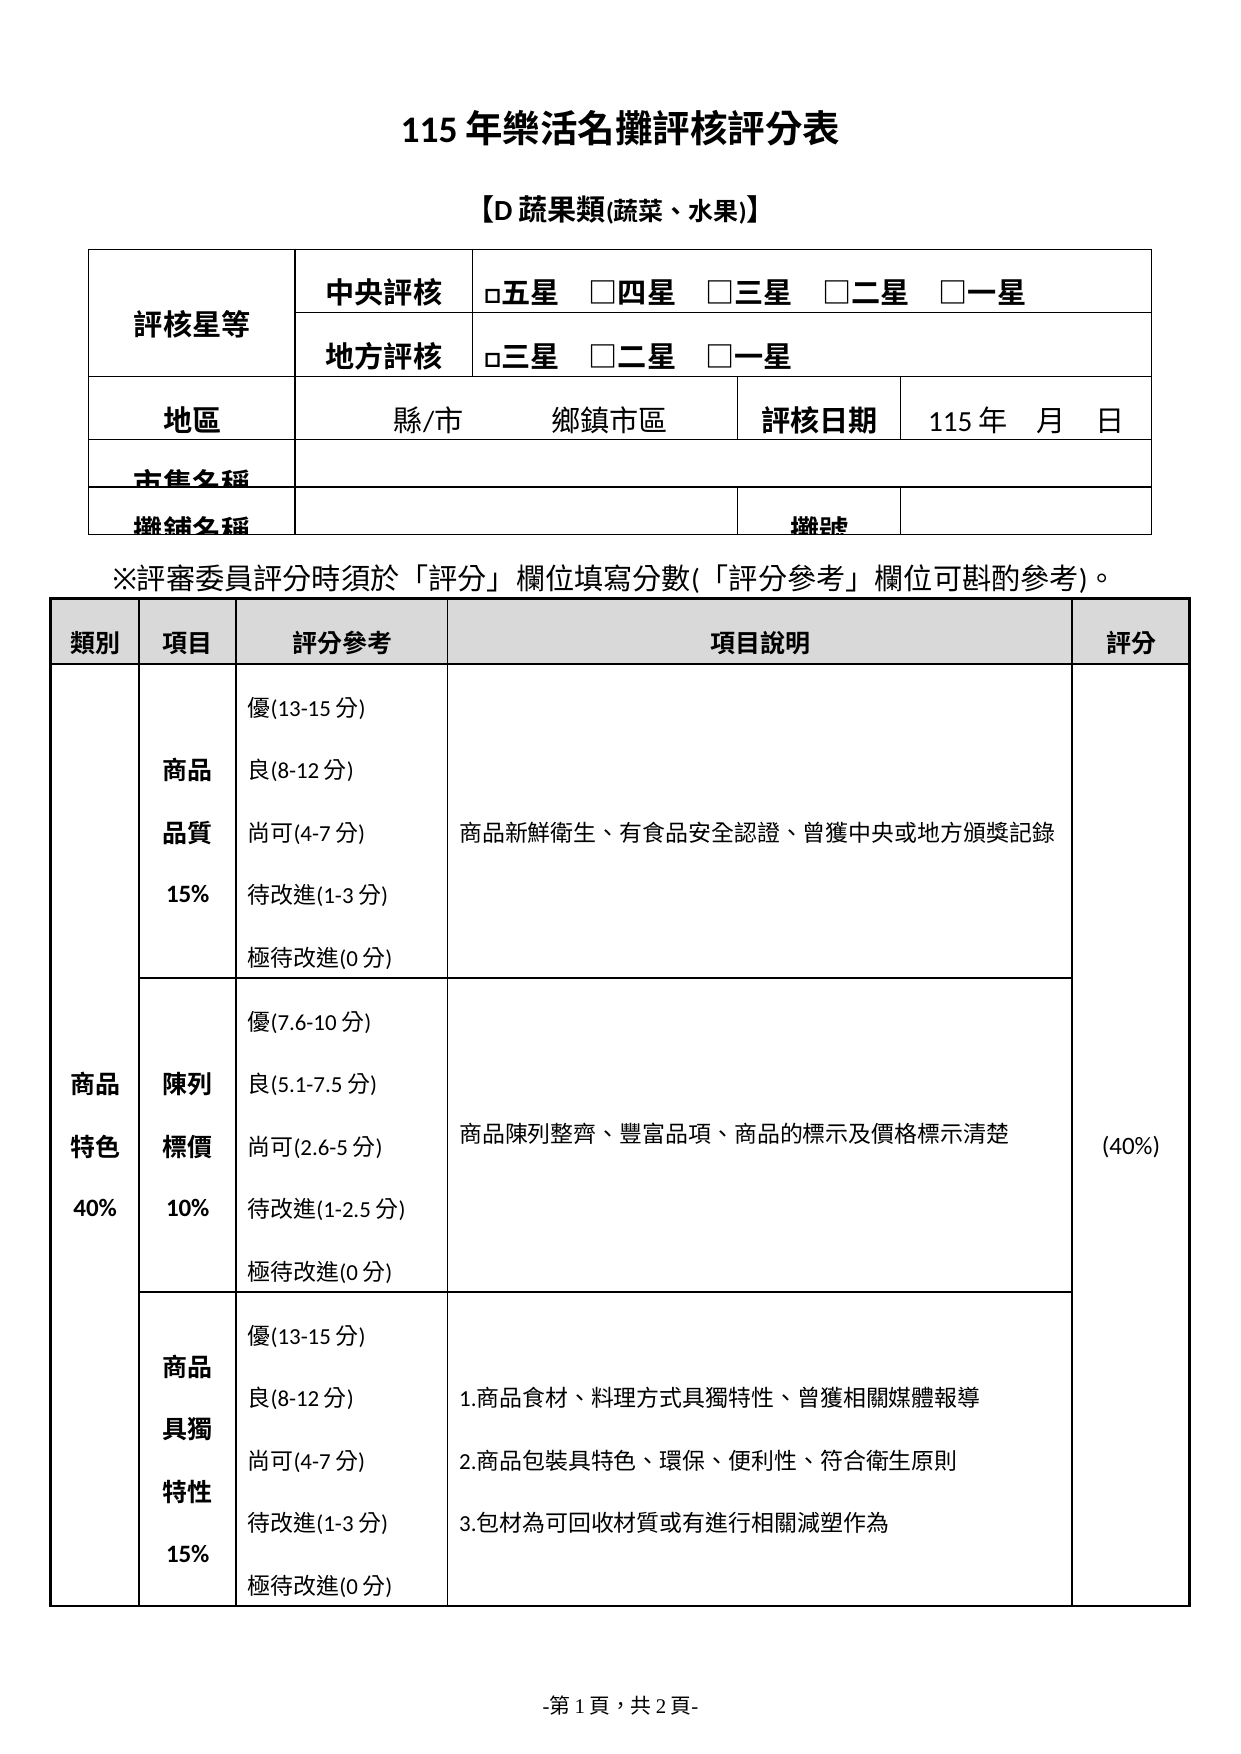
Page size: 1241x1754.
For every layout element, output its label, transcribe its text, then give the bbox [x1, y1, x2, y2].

table_cell [901, 488, 1151, 534]
text 115年樂活名攤評核評分表 [112, 84, 1128, 146]
table_cell (40%) [1073, 665, 1188, 1605]
table_cell 商品品質 15% [140, 665, 235, 977]
table_cell 商品陳列整齊、豐富品項、商品的標示及價格標示清楚 [448, 979, 1071, 1291]
table_cell 優(13-15分) 良(8-12分) 尚可(4-7分) 待改進(1-3分) 極待改進(0分) [237, 1293, 447, 1605]
table_cell 評核日期 [738, 377, 900, 439]
table_cell [296, 488, 737, 534]
table_cell 縣/市 鄉鎮市區 [296, 377, 737, 439]
table_cell □三星 □二星 □一星 [473, 313, 1151, 376]
table_cell [296, 440, 1151, 486]
table_header 評分參考 [237, 600, 447, 663]
table_header 中央評核 [296, 250, 472, 312]
table_header □五星 □四星 □三星 □二星 □一星 [473, 250, 1151, 312]
table_header 項目說明 [448, 600, 1071, 663]
table_cell 優(13-15分) 良(8-12分) 尚可(4-7分) 待改進(1-3分) 極待改進(0分) [237, 665, 447, 977]
table_cell 1.商品食材、料理方式具獨特性、曾獲相關媒體報導 2.商品包裝具特色、環保、便利性、符合衛生原則 3.包材為可回收材質或有進行相關減塑作為 [448, 1293, 1071, 1605]
table_cell 市集名稱 [89, 440, 294, 486]
table_cell 優(7.6-10分) 良(5.1-7.5分) 尚可(2.6-5分) 待改進(1-2.5分) 極待改進(0分) [237, 979, 447, 1291]
table_cell 地方評核 [296, 313, 472, 376]
table_cell 商品特色 40% [52, 665, 138, 1605]
table_cell 陳列標價 10% [140, 979, 235, 1291]
table_cell 商品新鮮衛生、有食品安全認證、曾獲中央或地方頒獎記錄 [448, 665, 1071, 977]
table_header 項目 [140, 600, 235, 663]
text 【D蔬果類(蔬菜、水果)】 [112, 166, 1128, 229]
table_cell 地區 [89, 377, 294, 439]
text ※評審委員評分時須於「評分」欄位填寫分數(「評分參考」欄位可斟酌參考)。 [112, 535, 1128, 597]
table_cell 商品具獨特性 15% [140, 1293, 235, 1605]
table_cell 攤鋪名稱 [89, 488, 294, 534]
table_header 類別 [52, 600, 138, 663]
table_cell 115年 月 日 [901, 377, 1151, 439]
table_cell 攤號 [738, 488, 900, 534]
table_header 評分 [1073, 600, 1188, 663]
table_header 評核星等 [89, 250, 294, 376]
